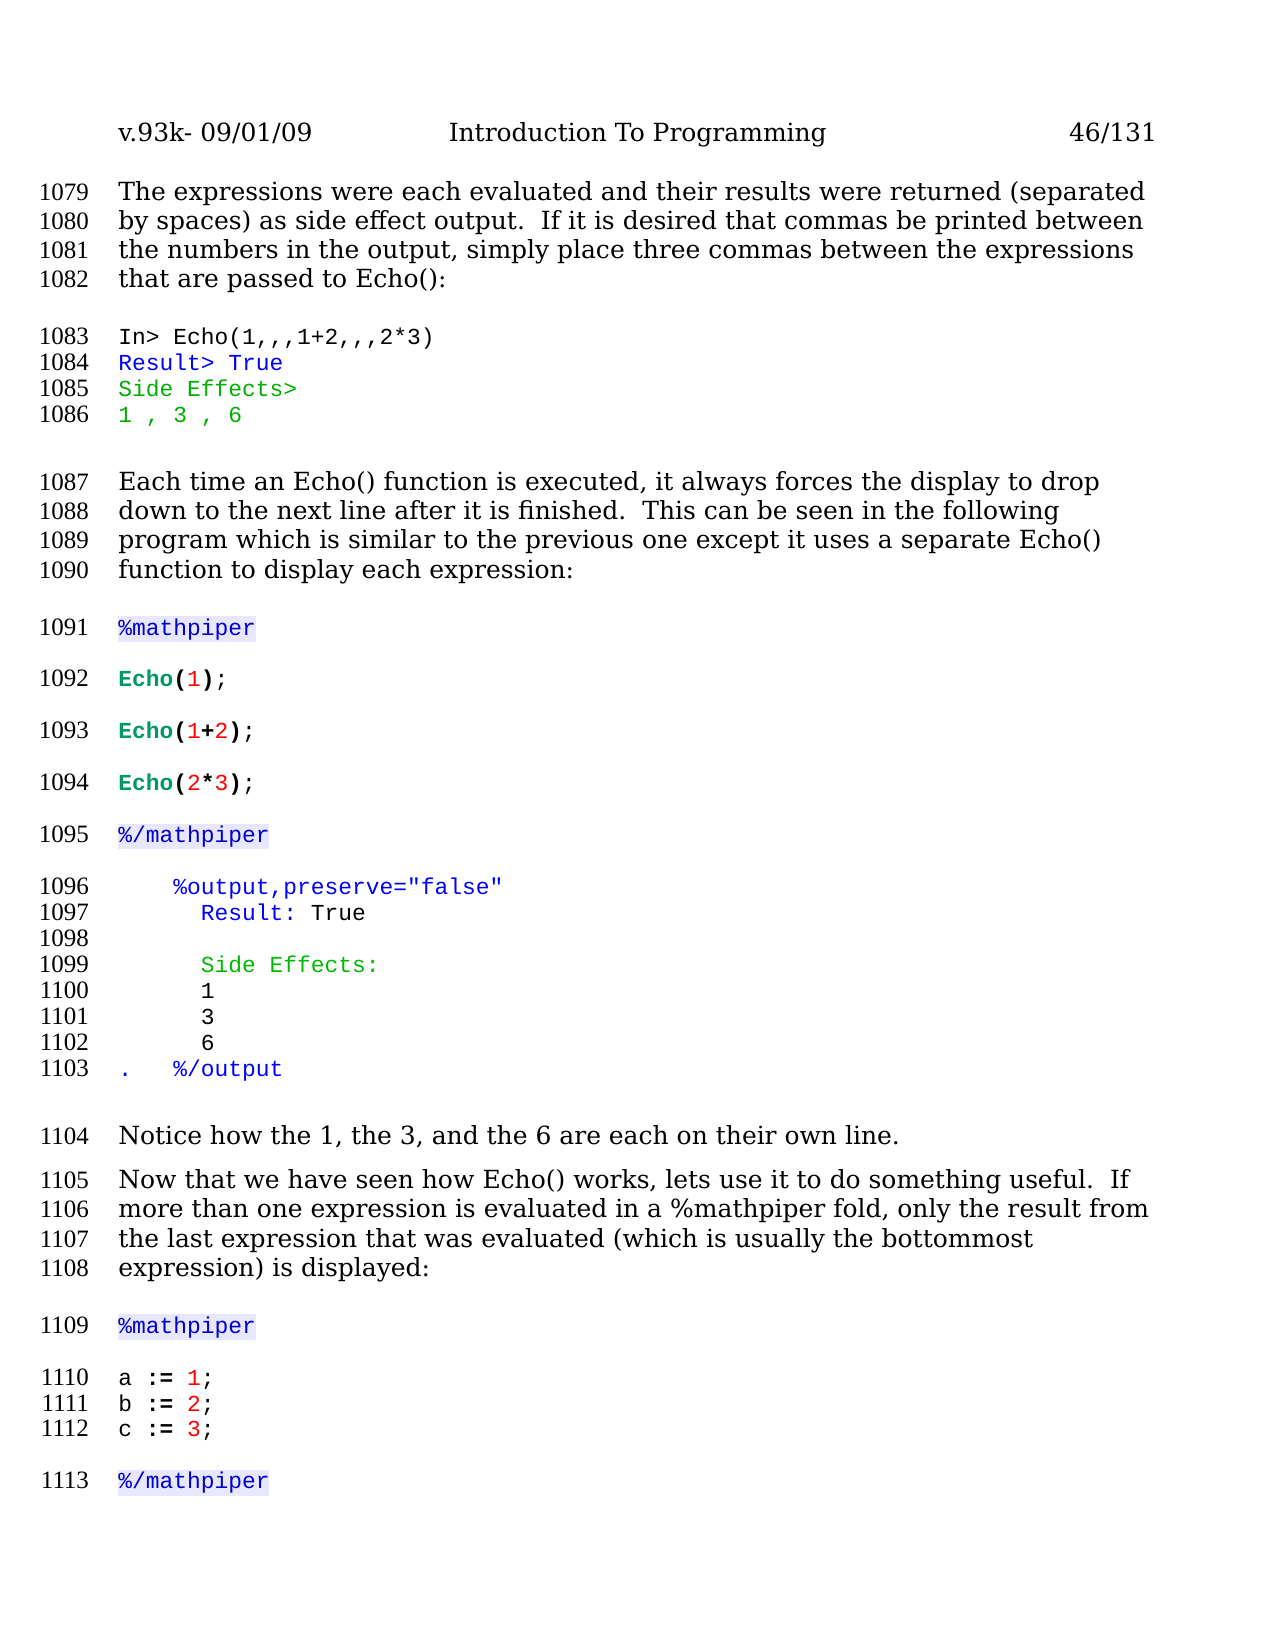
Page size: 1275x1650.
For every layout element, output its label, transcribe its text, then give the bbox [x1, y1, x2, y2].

text Each time an Echo() function is executed, it always forces the display to drop down to the next line after it is finished. This can be seen in the following program which is similar to the previous one except it uses a separate Echo() function to display each expression: [118, 467, 1157, 584]
text %/mathpiper [118, 823, 1157, 849]
text %output,preserve="false" [118, 875, 1157, 901]
text %mathpiper [118, 1314, 1157, 1340]
text Echo(1+2); [118, 720, 1157, 746]
text 1 , 3 , 6 [118, 403, 1157, 429]
text 6 [118, 1031, 1157, 1057]
text . %/output [118, 1057, 1157, 1083]
text Result: True [118, 901, 1157, 927]
text 1 [118, 979, 1157, 1005]
text The expressions were each evaluated and their results were returned (separated by spaces) as side effect output. If it is desired that commas be printed between the numbers in the output, simply place three commas between the expressions that are passed to Echo(): [118, 177, 1157, 293]
text Notice how the 1, the 3, and the 6 are each on their own line. [118, 1121, 1157, 1150]
text Echo(2*3); [118, 772, 1157, 797]
text b := 2; [118, 1392, 1157, 1418]
text In> Echo(1,,,1+2,,,2*3) [118, 325, 1157, 351]
text 3 [118, 1005, 1157, 1031]
text a := 1; [118, 1366, 1157, 1392]
text c := 3; [118, 1418, 1157, 1444]
text Echo(1); [118, 668, 1157, 694]
text %mathpiper [118, 616, 1157, 642]
text Now that we have seen how Echo() works, lets use it to do something useful. If more than one expression is evaluated in a %mathpiper fold, only the result from the last expression that was evaluated (which is usually the bottommost expression) is displayed: [118, 1165, 1157, 1282]
text %/mathpiper [118, 1470, 1157, 1496]
text Result> True [118, 351, 1157, 377]
text Side Effects> [118, 377, 1157, 403]
text Side Effects: [118, 953, 1157, 979]
